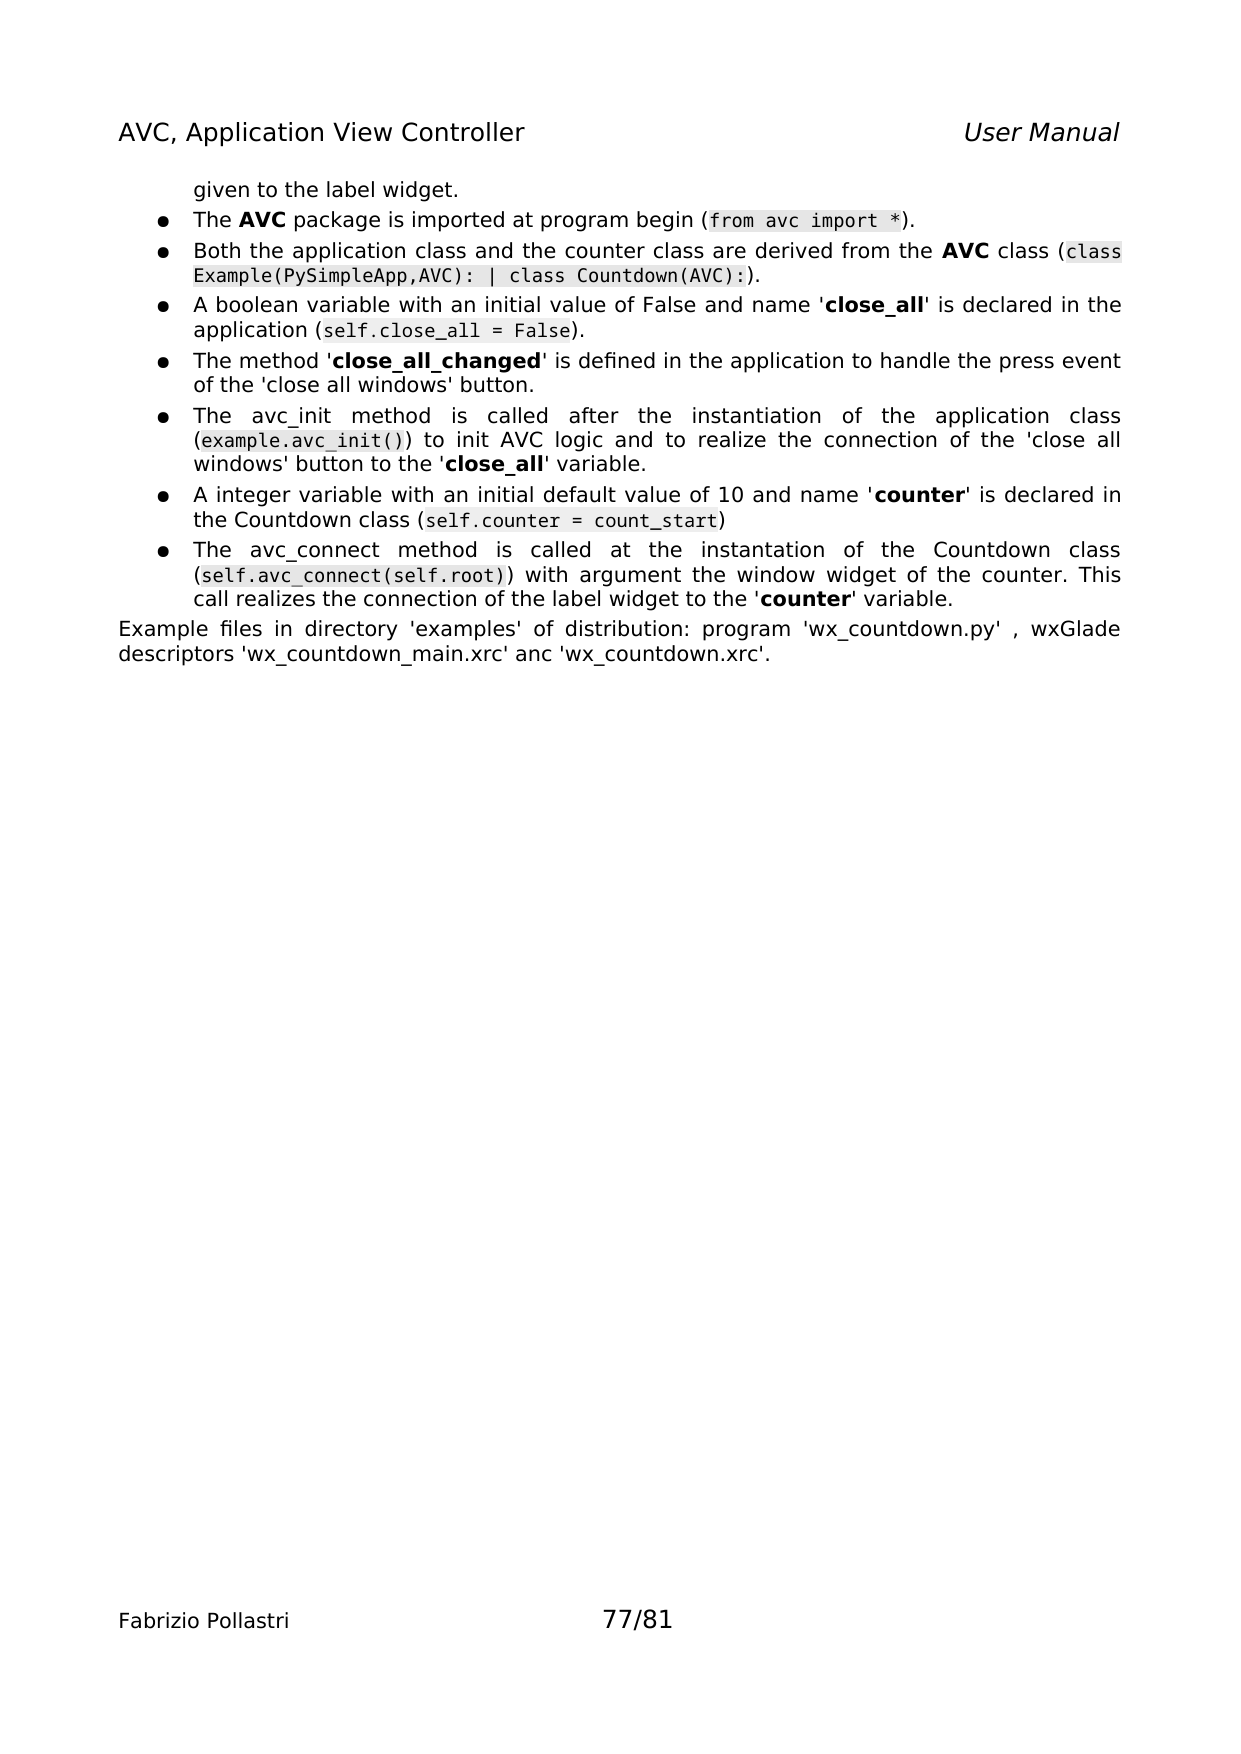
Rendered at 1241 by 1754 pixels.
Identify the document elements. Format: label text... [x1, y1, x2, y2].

list A integer variable with an initial default value of 10 and name 'counter' is declared in the Countdown class (self.counter = count_start) [156, 483, 1122, 532]
list The method 'close_all_changed' is defined in the application to handle the press event of the 'close all windows' button. [156, 349, 1122, 398]
list The AVC package is imported at program begin (from avc import *). [156, 208, 1122, 233]
list A boolean variable with an initial value of False and name 'close_all' is declared in the application (self.close_all = False). [156, 293, 1122, 343]
list given to the label widget. [156, 178, 1122, 202]
list Both the application class and the counter class are derived from the AVC class (class Example(PySimpleApp,AVC): | class Countdown(AVC):). [156, 239, 1122, 287]
list The avc_connect method is called at the instantation of the Countdown class (self.avc_connect(self.root)) with argument the window widget of the counter. This call realizes the connection of the label widget to the 'counter' variable. [156, 538, 1122, 611]
list The avc_init method is called after the instantiation of the application class (example.avc_init()) to init AVC logic and to realize the connection of the 'close all windows' button to the 'close_all' variable. [156, 404, 1122, 477]
text Example files in directory 'examples' of distribution: program 'wx_countdown.py' , wxGlade descriptors 'wx_countdown_main.xrc' anc 'wx_countdown.xrc'. [118, 617, 1122, 666]
